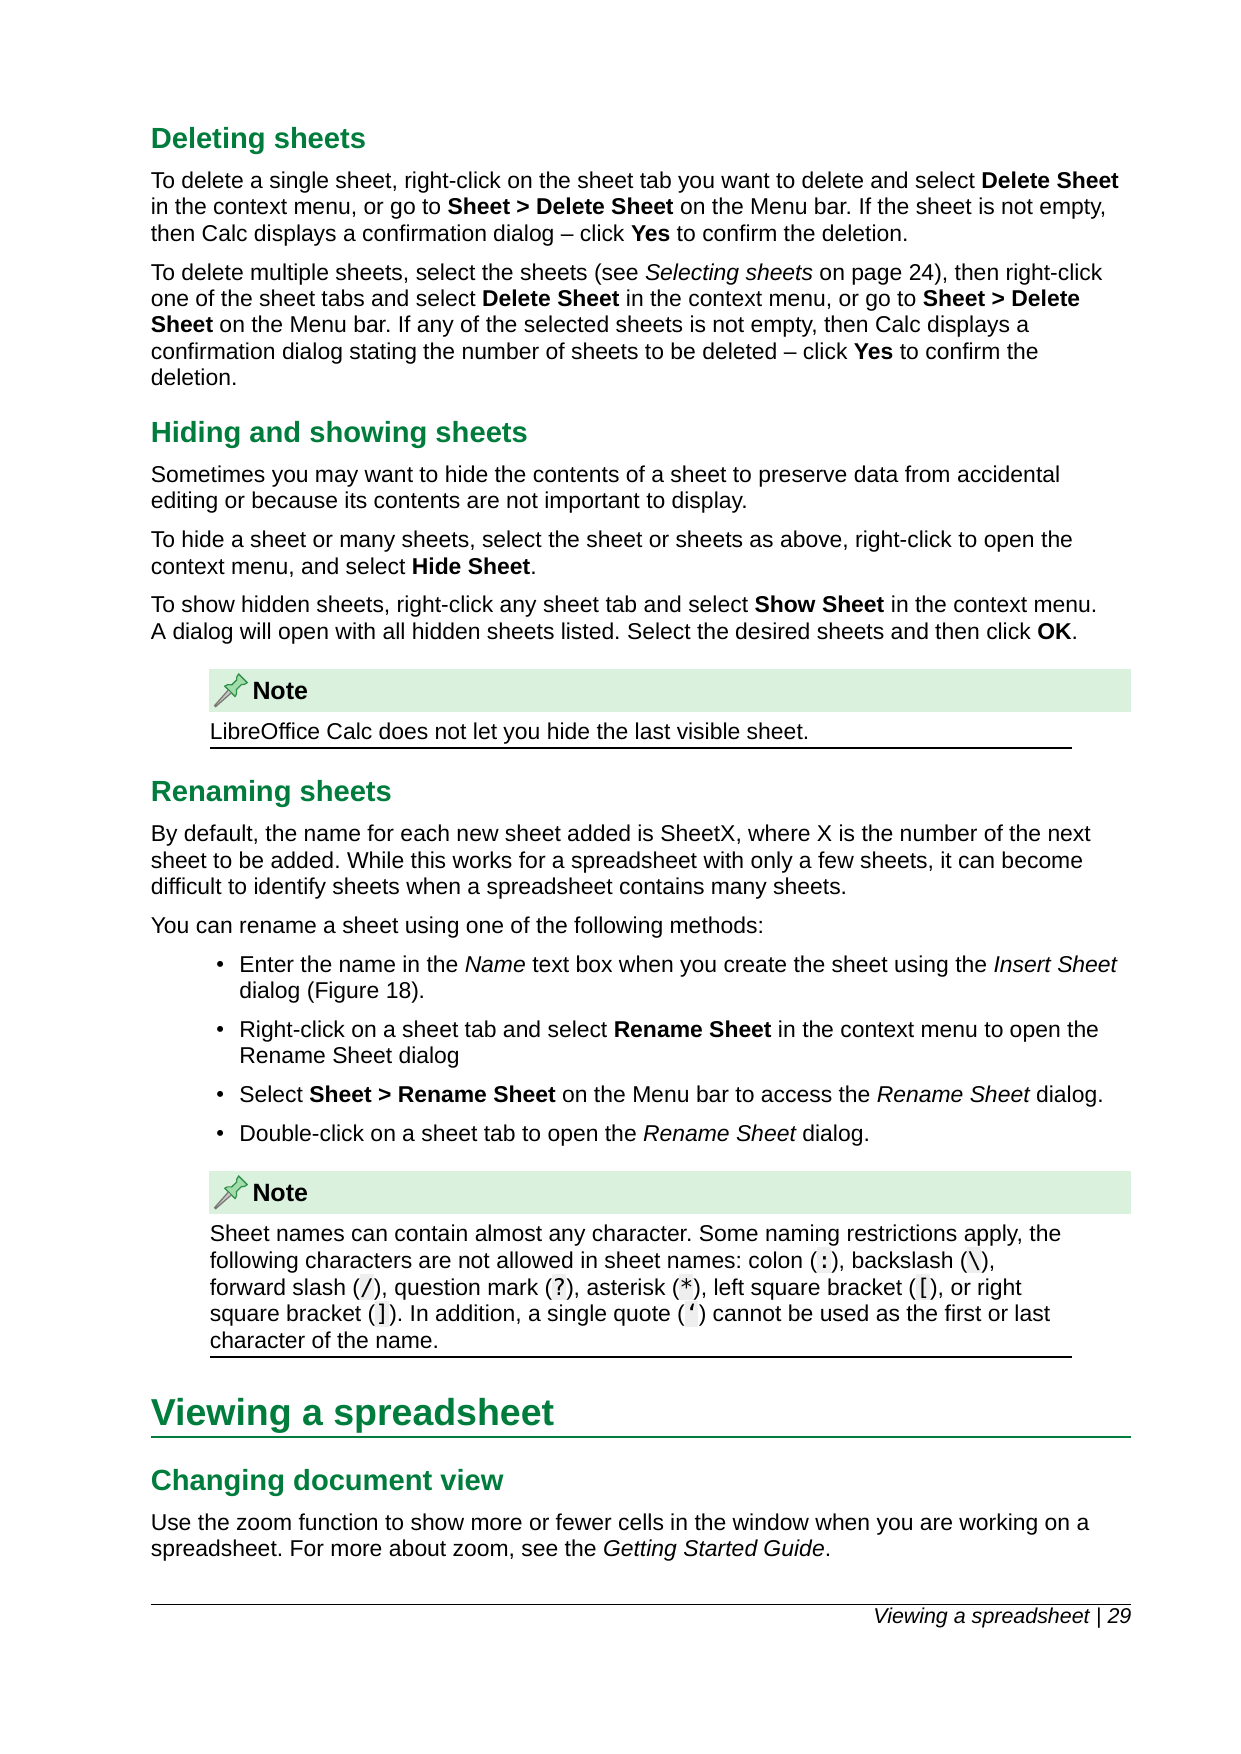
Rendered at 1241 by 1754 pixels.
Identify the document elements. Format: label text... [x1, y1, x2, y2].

subtitle Deleting sheets [151, 121, 1131, 154]
subtitle Note [209, 669, 1131, 712]
text To hide a sheet or many sheets, select the sheet or sheets as above, right-click to open the context menu, and select Hide Sheet. [151, 526, 1131, 579]
text To show hidden sheets, right-click any sheet tab and select Show Sheet in the context menu. A dialog will open with all hidden sheets listed. Select the desired sheets and then click OK. [151, 591, 1131, 644]
subtitle Note [209, 1171, 1131, 1214]
list Double-click on a sheet tab to open the Rename Sheet dialog. [224, 1120, 1131, 1146]
list Select Sheet > Rename Sheet on the Menu bar to access the Rename Sheet dialog. [224, 1081, 1131, 1107]
text To delete multiple sheets, select the sheets (see Selecting sheets on page 24), then right-click one of the sheet tabs and select Delete Sheet in the context menu, or go to Sheet > Delete Sheet on the Menu bar. If any of the selected sheets is not empty, then Calc displays a confirmation dialog stating the number of sheets to be deleted – click Yes to confirm the deletion. [151, 258, 1131, 390]
subtitle Renaming sheets [151, 774, 1131, 808]
text Use the zoom function to show more or fewer cells in the window when you are working on a spreadsheet. For more about zoom, see the Getting Started Guide. [151, 1509, 1131, 1561]
text Sheet names can contain almost any character. Some naming restrictions apply, the following characters are not allowed in sheet names: colon (:), backslash (\), forward slash (/), question mark (?), asterisk (*), left square bracket ([), or right square bracket (]). In addition, a single quote (‘) cannot be used as the first or last character of the name. [209, 1220, 1072, 1358]
text Sometimes you may want to hide the contents of a sheet to preserve data from accidental editing or because its contents are not important to display. [151, 461, 1131, 514]
subtitle Hiding and showing sheets [151, 415, 1131, 449]
list Enter the name in the Name text box when you create the sheet using the Insert Sheet dialog (Figure 18). [224, 951, 1131, 1003]
text LibreOffice Calc does not let you hide the last visible sheet. [209, 718, 1072, 749]
text By default, the name for each new sheet added is SheetX, where X is the number of the next sheet to be added. While this works for a spreadsheet with only a few sheets, it can become difficult to identify sheets when a spreadsheet contains many sheets. [151, 820, 1131, 899]
list You can rename a sheet using one of the following methods: [151, 912, 1131, 938]
subtitle Viewing a spreadsheet [151, 1390, 1131, 1436]
subtitle Changing document view [151, 1463, 1131, 1496]
text To delete a single sheet, right-click on the sheet tab you want to delete and select Delete Sheet in the context menu, or go to Sheet > Delete Sheet on the Menu bar. If the sheet is not empty, then Calc displays a confirmation dialog – click Yes to confirm the deletion. [151, 167, 1131, 246]
list Right-click on a sheet tab and select Rename Sheet in the context menu to open the Rename Sheet dialog [224, 1016, 1131, 1068]
